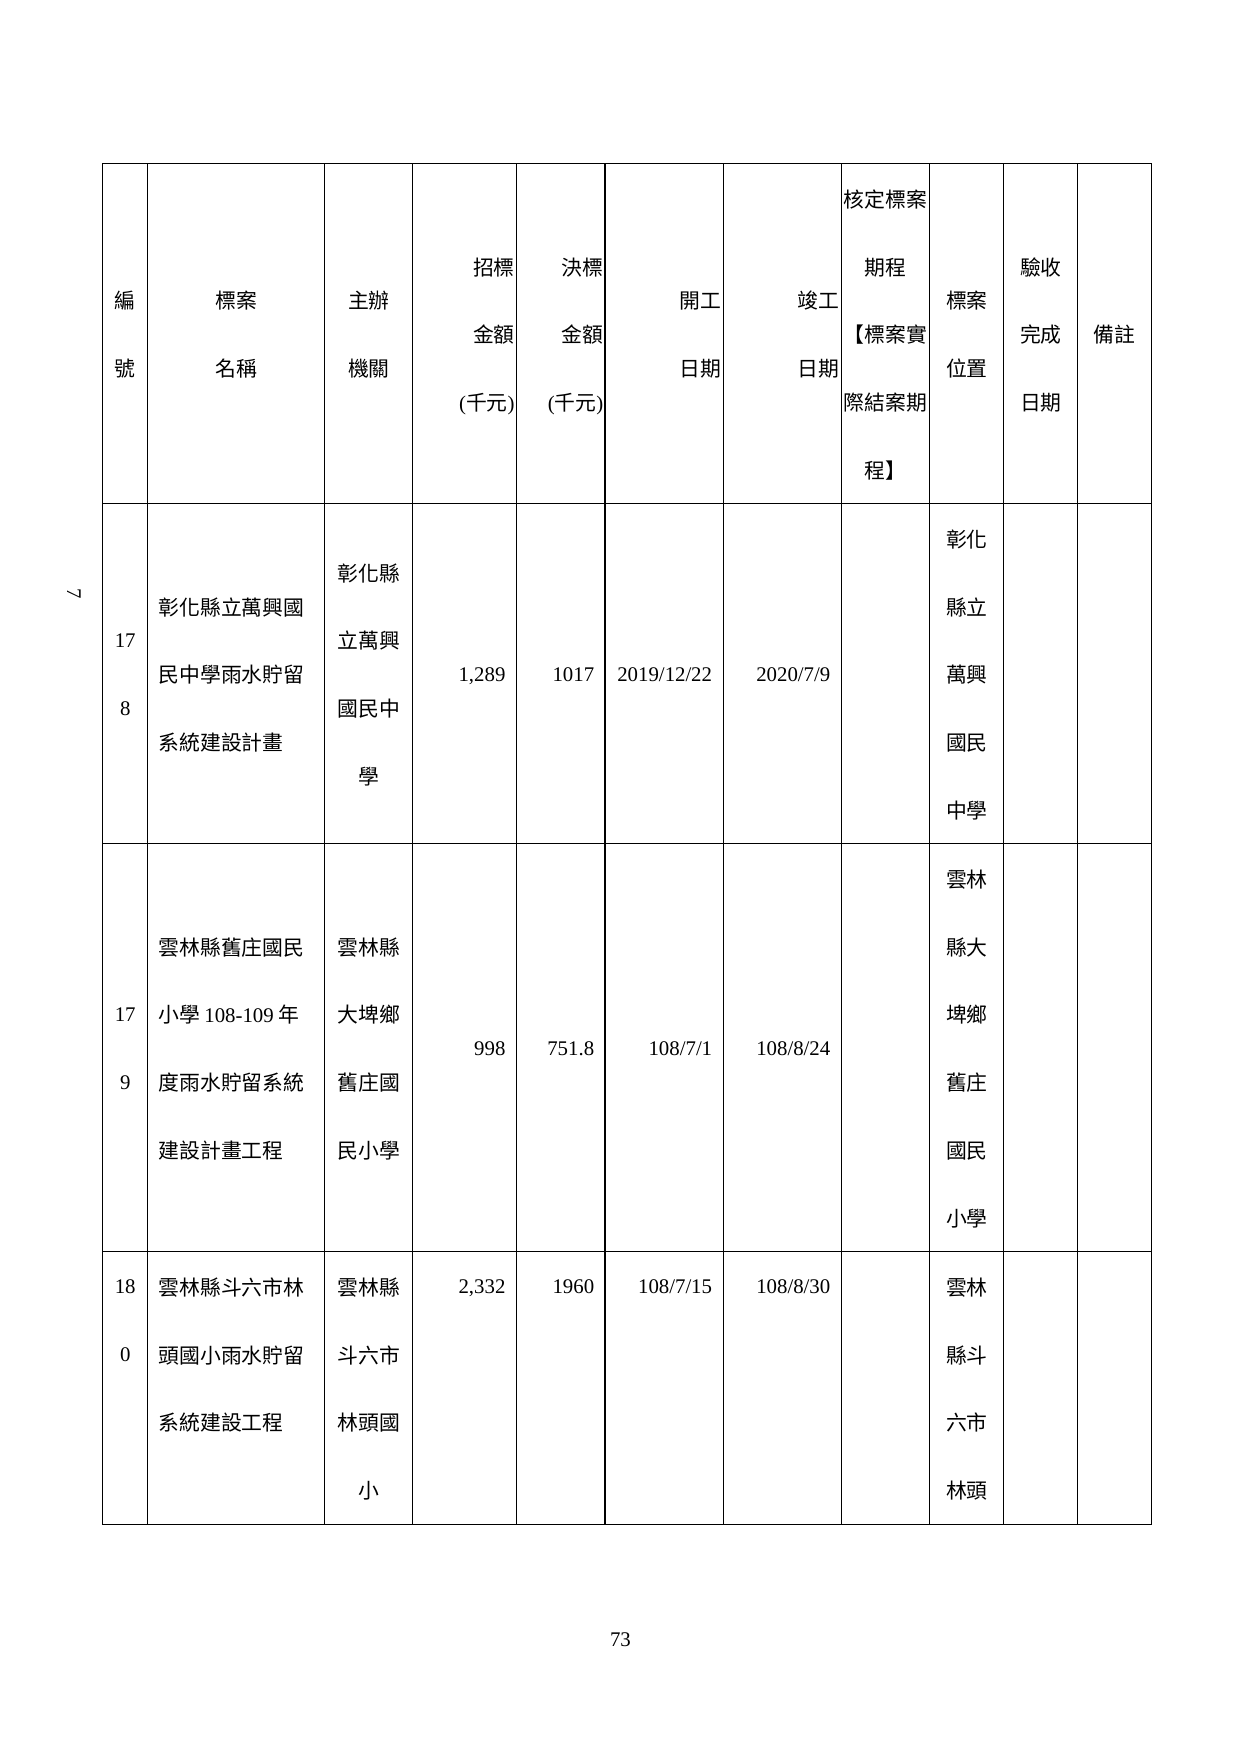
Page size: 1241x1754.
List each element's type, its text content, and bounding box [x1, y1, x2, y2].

table_header 備註 [1078, 164, 1151, 503]
table_cell 108/7/1 [606, 844, 723, 1251]
table_header 核定標案期程 【標案實際結案期程】 [842, 164, 929, 503]
table_cell 2,332 [413, 1252, 516, 1523]
table_cell [842, 504, 929, 843]
table_header 標案 名稱 [148, 164, 324, 503]
table_cell 彰化縣立萬興國民中學 [930, 504, 1003, 843]
table_cell 1,289 [413, 504, 516, 843]
table_cell 178 [103, 504, 147, 843]
table_header 竣工 日期 [724, 164, 841, 503]
table_cell 雲林縣舊庄國民小學108-109年度雨水貯留系統建設計畫工程 [148, 844, 324, 1251]
table_cell 雲林縣斗六市林頭國小 [325, 1252, 412, 1523]
table_cell 2019/12/22 [606, 504, 723, 843]
table_cell [1004, 844, 1077, 1251]
table_header 編號 [103, 164, 147, 503]
table_cell 彰化縣立萬興國民中學 [325, 504, 412, 843]
table_cell [1078, 844, 1151, 1251]
table_header 主辦 機關 [325, 164, 412, 503]
table_cell 751.8 [517, 844, 604, 1251]
table_cell 2020/7/9 [724, 504, 841, 843]
table_cell 108/8/30 [724, 1252, 841, 1523]
table_header 決標 金額 (千元) [517, 164, 604, 503]
table_header 招標 金額 (千元) [413, 164, 516, 503]
table_cell 雲林縣大埤鄉舊庄國民小學 [930, 844, 1003, 1251]
table_cell [1004, 1252, 1077, 1523]
table_cell 179 [103, 844, 147, 1251]
table_cell [1078, 1252, 1151, 1523]
table_header 標案 位置 [930, 164, 1003, 503]
table_cell 雲林縣斗六市林頭國小雨水貯留系統建設工程 [148, 1252, 324, 1523]
table_cell 1017 [517, 504, 604, 843]
table_cell [1004, 504, 1077, 843]
table_header 驗收 完成 日期 [1004, 164, 1077, 503]
table_cell 998 [413, 844, 516, 1251]
table_cell 雲林縣斗六市林頭 [930, 1252, 1003, 1523]
table_cell 彰化縣立萬興國民中學雨水貯留系統建設計畫 [148, 504, 324, 843]
table_cell 雲林縣大埤鄉舊庄國民小學 [325, 844, 412, 1251]
table_cell [842, 1252, 929, 1523]
table_cell 1960 [517, 1252, 604, 1523]
table_cell 108/7/15 [606, 1252, 723, 1523]
table_cell [842, 844, 929, 1251]
table_header 開工 日期 [606, 164, 723, 503]
table_cell 180 [103, 1252, 147, 1523]
table_cell [1078, 504, 1151, 843]
table_cell 108/8/24 [724, 844, 841, 1251]
